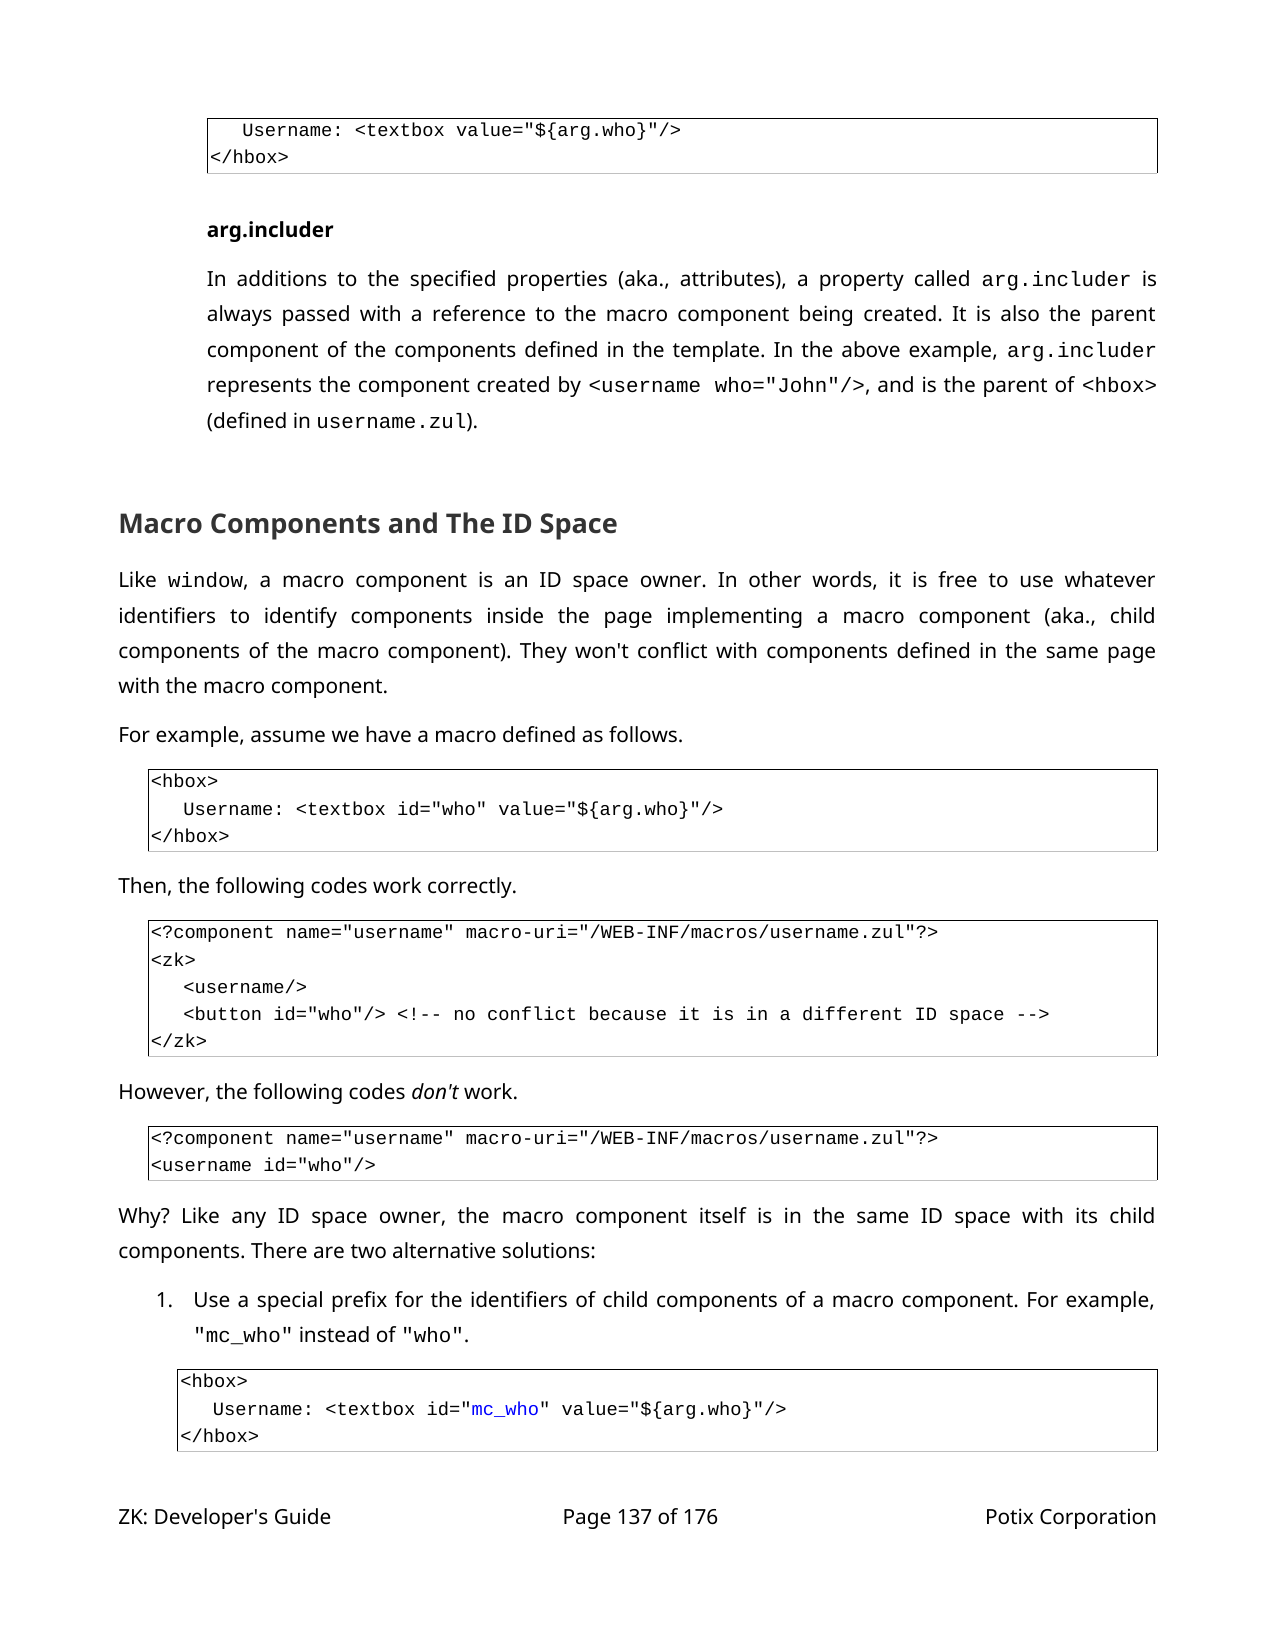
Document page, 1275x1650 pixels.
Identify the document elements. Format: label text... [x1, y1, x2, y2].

text Like window, a macro component is an ID space owner. In other words, it is free to use whatever identifiers to identify components inside the page implementing a macro component (aka., child components of the macro component). They won't conflict with components defined in the same page with the macro component. [118, 566, 1157, 700]
text <?component name="username" macro-uri="/WEB-INF/macros/username.zul"?> [149, 1127, 1157, 1150]
text </hbox> [178, 1424, 1157, 1451]
subtitle Macro Components and The ID Space [118, 505, 1157, 542]
text <username/> [149, 975, 1157, 999]
text Username: <textbox id="who" value="${arg.who}"/> [149, 796, 1157, 821]
text However, the following codes don't work. [118, 1077, 1157, 1105]
text Then, the following codes work correctly. [118, 871, 1157, 900]
subtitle arg.includer [207, 215, 1157, 243]
text For example, assume we have a macro defined as follows. [118, 720, 1157, 748]
text <hbox> [178, 1370, 1157, 1394]
text In additions to the specified properties (aka., attributes), a property called arg.includer is always passed with a reference to the macro component being created. It is also the parent component of the components defined in the template. In the above example, arg.includer represents the component created by <username who="John"/>, and is the parent of <hbox> (defined in username.zul). [207, 264, 1157, 434]
text <zk> [149, 947, 1157, 972]
text Username: <textbox id="mc_who" value="${arg.who}"/> [178, 1397, 1157, 1421]
text <hbox> [149, 770, 1157, 793]
text <button id="who"/> <!-- no conflict because it is in a different ID space --> [149, 1002, 1157, 1026]
text <?component name="username" macro-uri="/WEB-INF/macros/username.zul"?> [149, 921, 1157, 944]
list Use a special prefix for the identifiers of child components of a macro component. For example, "mc_who" instead of "who". [156, 1285, 1157, 1349]
text </hbox> [208, 145, 1157, 173]
text <username id="who"/> [149, 1153, 1157, 1180]
text Why? Like any ID space owner, the macro component itself is in the same ID space with its child components. There are two alternative solutions: [118, 1201, 1157, 1264]
text Username: <textbox value="${arg.who}"/> [208, 119, 1157, 142]
text </zk> [149, 1029, 1157, 1056]
text </hbox> [149, 823, 1157, 851]
